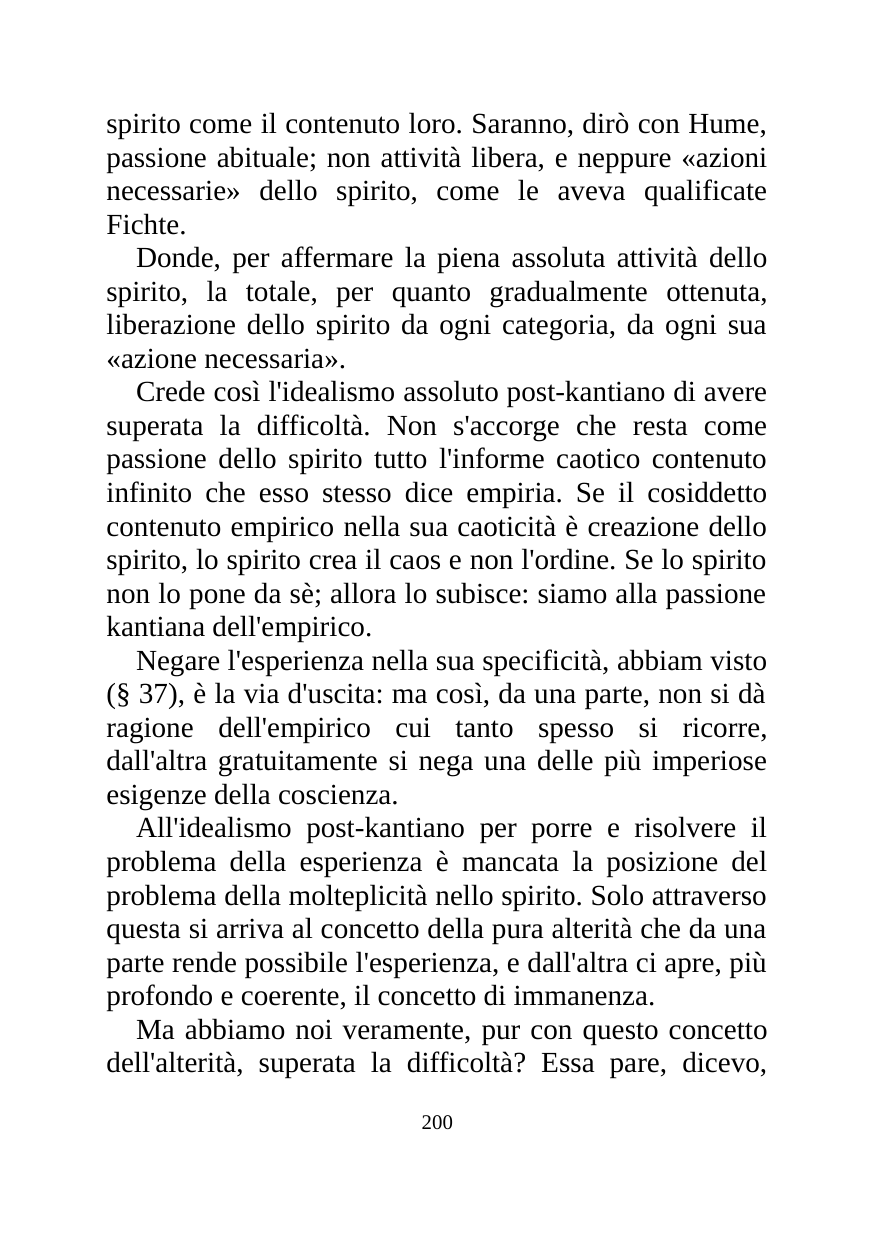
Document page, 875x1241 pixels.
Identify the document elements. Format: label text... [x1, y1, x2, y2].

text Donde, per affermare la piena assoluta attività dello spirito, la totale, per quanto gradualmente ottenuta, liberazione dello spirito da ogni categoria, da ogni sua «azione necessaria». [106, 240, 768, 374]
text Ma abbiamo noi veramente, pur con questo concetto dell'alterità, superata la difficoltà? Essa pare, dicevo, [106, 1012, 768, 1079]
text spirito come il contenuto loro. Saranno, dirò con Hume, passione abituale; non attività libera, e neppure «azioni necessarie» dello spirito, come le aveva qualificate Fichte. [106, 106, 768, 240]
text All'idealismo post-kantiano per porre e risolvere il problema della esperienza è mancata la posizione del problema della molteplicità nello spirito. Solo attraverso questa si arriva al concetto della pura alterità che da una parte rende possibile l'esperienza, e dall'altra ci apre, più profondo e coerente, il concetto di immanenza. [106, 811, 768, 1012]
text Crede così l'idealismo assoluto post-kantiano di avere superata la difficoltà. Non s'accorge che resta come passione dello spirito tutto l'informe caotico contenuto infinito che esso stesso dice empiria. Se il cosiddetto contenuto empirico nella sua caoticità è creazione dello spirito, lo spirito crea il caos e non l'ordine. Se lo spirito non lo pone da sè; allora lo subisce: siamo alla passione kantiana dell'empirico. [106, 374, 768, 643]
text Negare l'esperienza nella sua specificità, abbiam visto (§ 37), è la via d'uscita: ma così, da una parte, non si dà ragione dell'empirico cui tanto spesso si ricorre, dall'altra gratuitamente si nega una delle più imperiose esigenze della coscienza. [106, 643, 768, 811]
